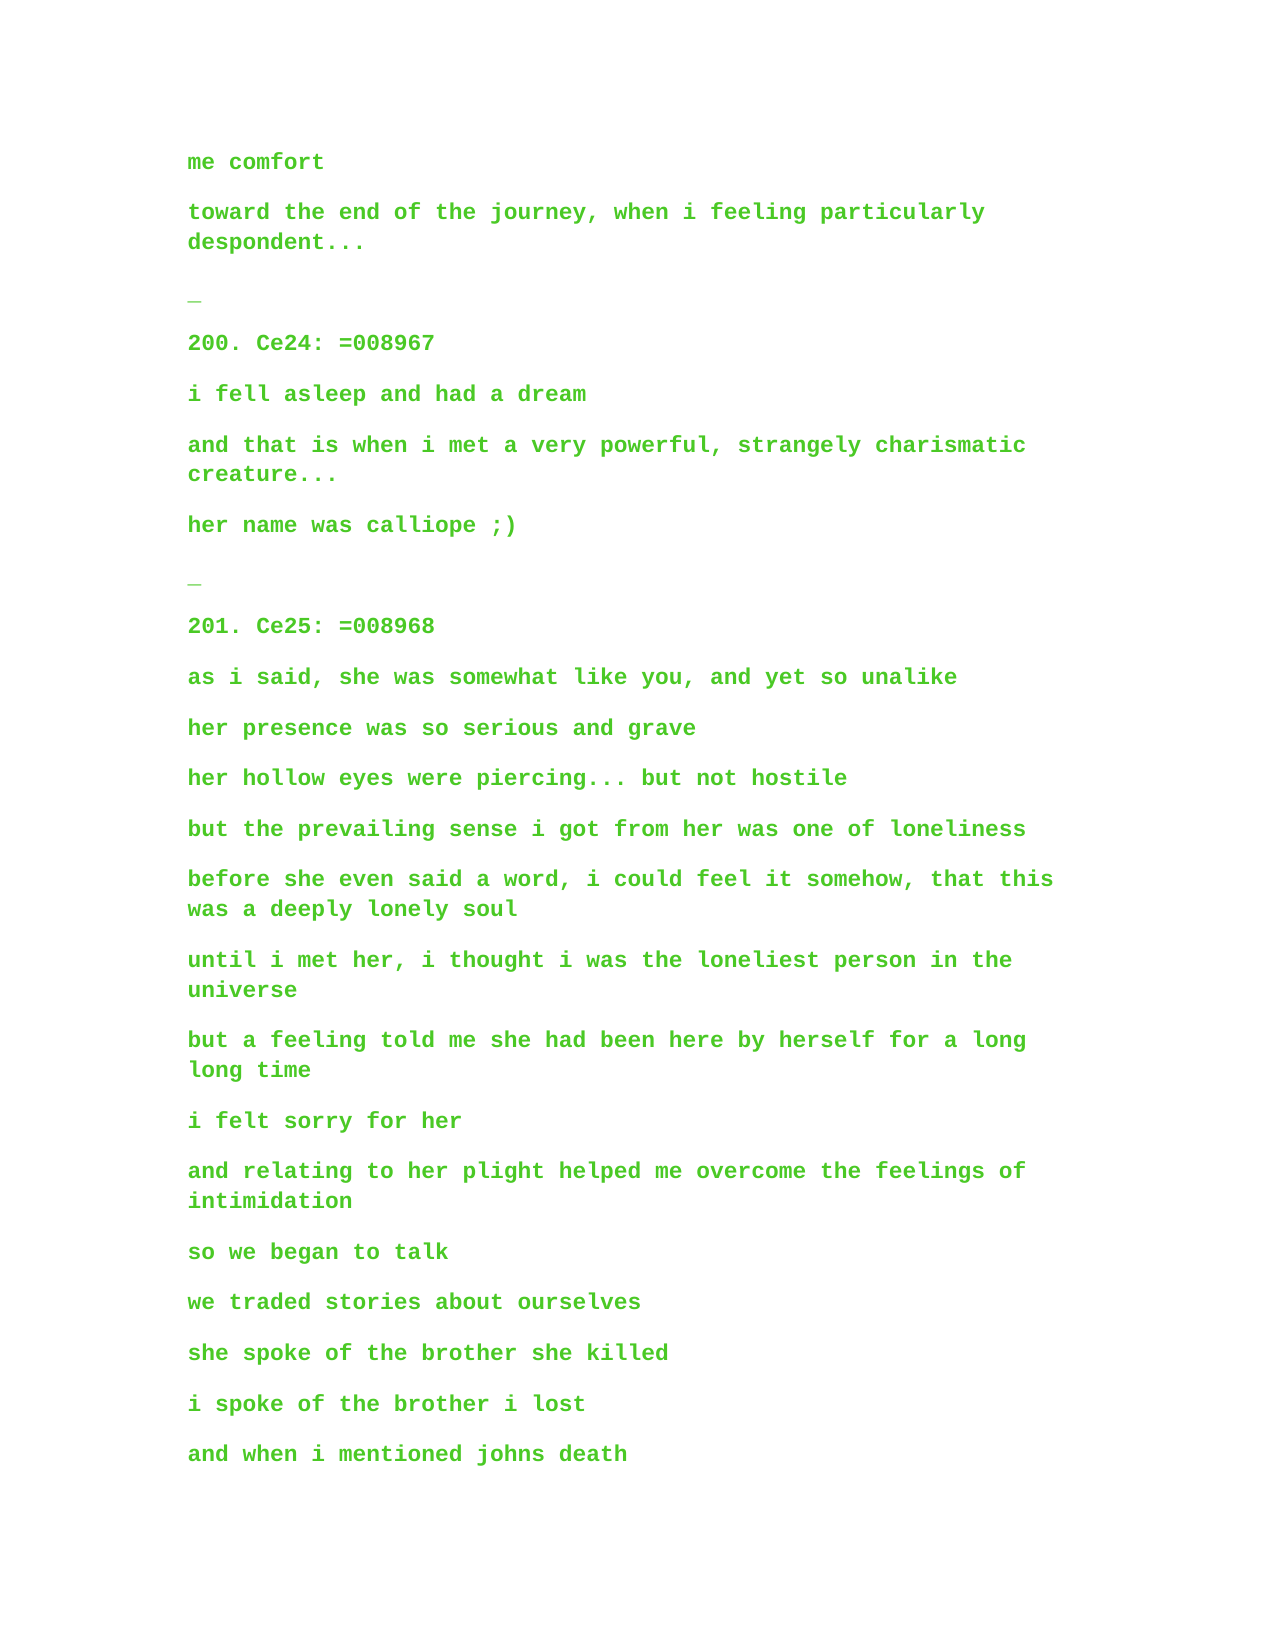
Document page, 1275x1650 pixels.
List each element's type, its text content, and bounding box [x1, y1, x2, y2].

text we traded stories about ourselves [187, 1291, 1087, 1317]
text until i met her, i thought i was the loneliest person in the universe [187, 948, 1087, 1004]
text 201. Ce25: =008968 [187, 614, 1087, 641]
text and relating to her plight helped me overcome the feelings of intimidation [187, 1159, 1087, 1215]
text and that is when i met a very powerful, strangely charismatic creature... [187, 433, 1087, 489]
text _ [187, 281, 1087, 307]
text but the prevailing sense i got from her was one of loneliness [187, 817, 1087, 843]
text toward the end of the journey, when i feeling particularly despondent... [187, 201, 1087, 256]
text i felt sorry for her [187, 1109, 1087, 1135]
text me comfort [187, 150, 1087, 176]
text but a feeling told me she had been here by herself for a long long time [187, 1028, 1087, 1084]
text _ [187, 564, 1087, 590]
text i spoke of the brother i lost [187, 1392, 1087, 1418]
text i fell asleep and had a dream [187, 382, 1087, 408]
text so we began to talk [187, 1240, 1087, 1266]
text her name was calliope ;) [187, 513, 1087, 539]
text 200. Ce24: =008967 [187, 332, 1087, 358]
text her hollow eyes were piercing... but not hostile [187, 766, 1087, 792]
text as i said, she was somewhat like you, and yet so unalike [187, 665, 1087, 691]
text her presence was so serious and grave [187, 716, 1087, 742]
text she spoke of the brother she killed [187, 1341, 1087, 1367]
text and when i mentioned johns death [187, 1442, 1087, 1468]
text before she even said a word, i could feel it somehow, that this was a deeply lonely soul [187, 868, 1087, 923]
